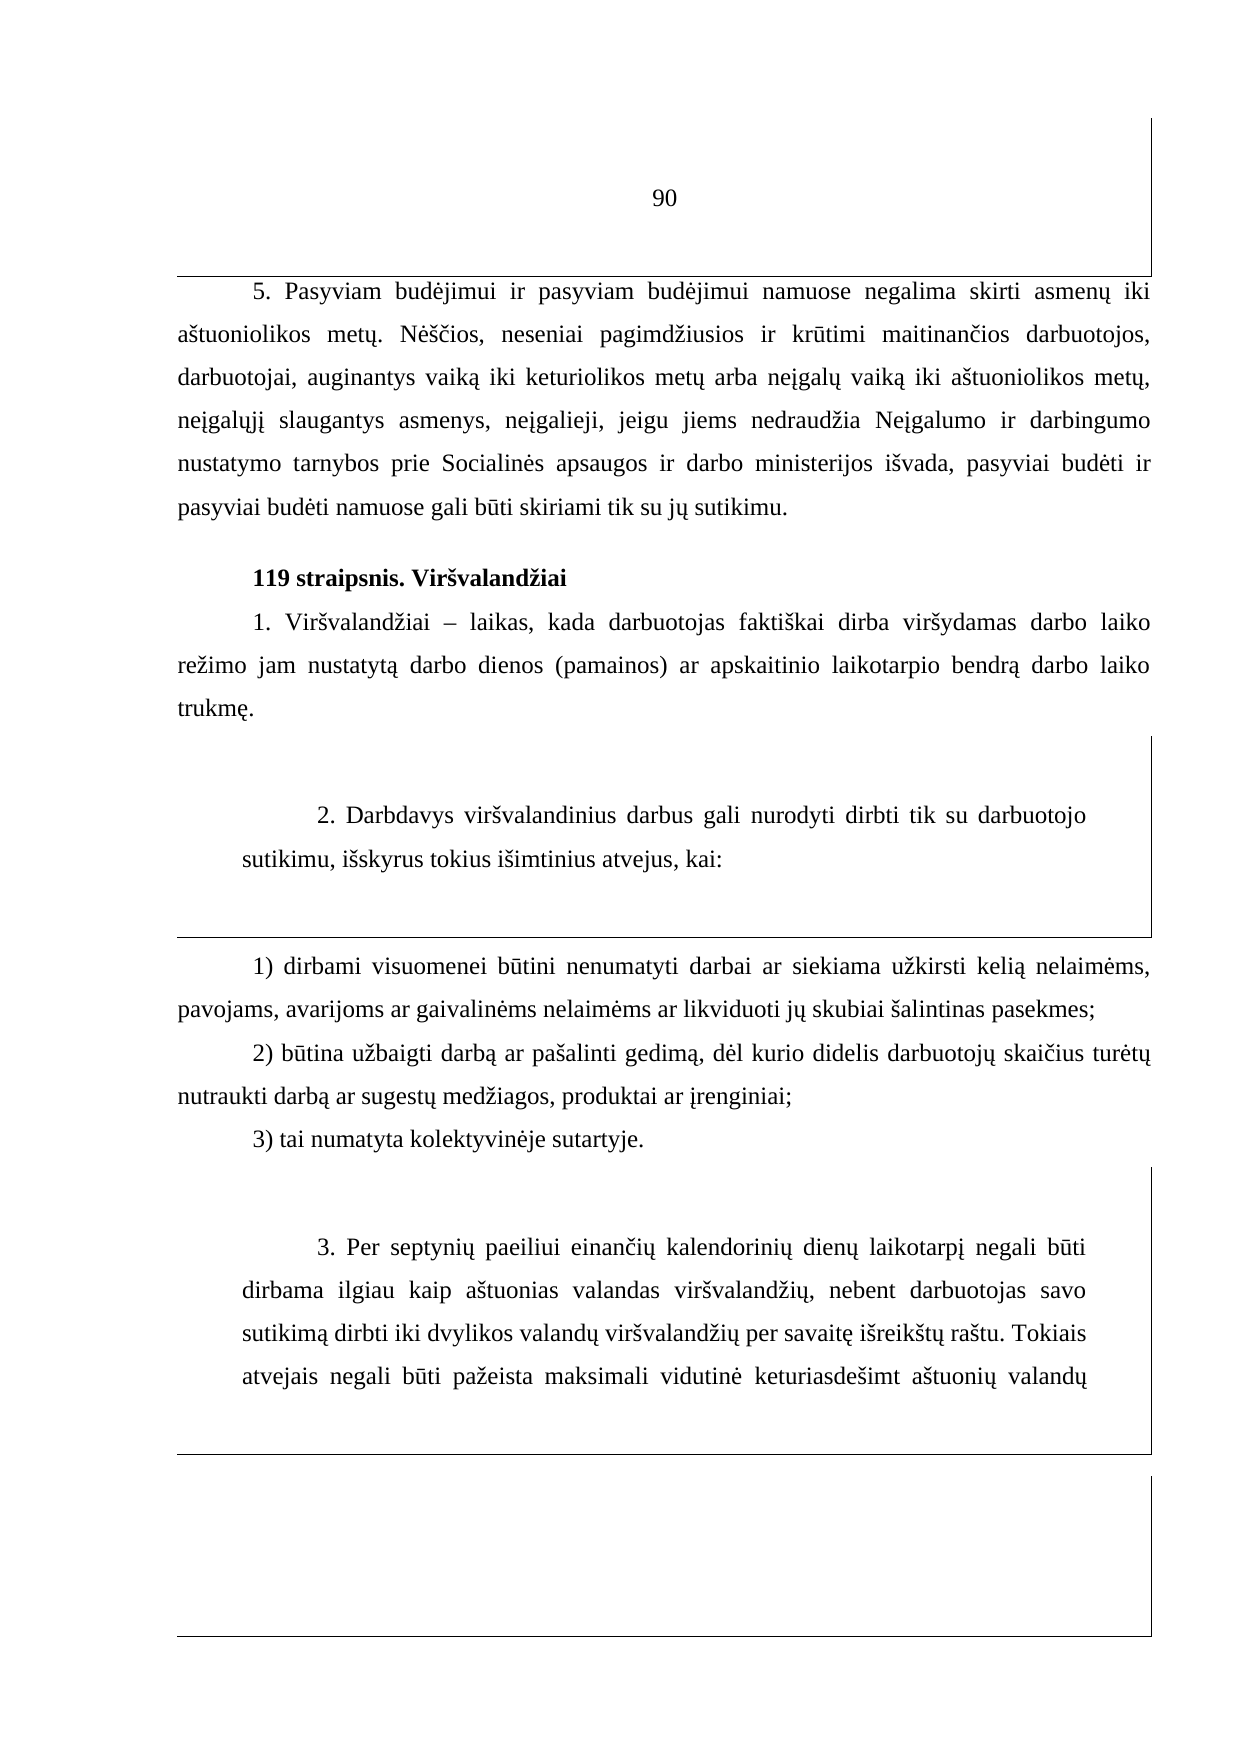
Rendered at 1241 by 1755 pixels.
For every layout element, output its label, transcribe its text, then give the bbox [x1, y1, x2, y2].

text 1. Viršvalandžiai – laikas, kada darbuotojas faktiškai dirba viršydamas darbo laiko režimo jam nustatytą darbo dienos (pamainos) ar apskaitinio laikotarpio bendrą darbo laiko trukmę. [177, 607, 1152, 722]
text 1) dirbami visuomenei būtini nenumatyti darbai ar siekiama užkirsti kelią nelaimėms, pavojams, avarijoms ar gaivalinėms nelaimėms ar likviduoti jų skubiai šalintinas pasekmes; [177, 951, 1152, 1023]
text 5. Pasyviam budėjimui ir pasyviam budėjimui namuose negalima skirti asmenų iki aštuoniolikos metų. Nėščios, neseniai pagimdžiusios ir krūtimi maitinančios darbuotojos, darbuotojai, auginantys vaiką iki keturiolikos metų arba neįgalų vaiką iki aštuoniolikos metų, neįgalųjį slaugantys asmenys, neįgalieji, jeigu jiems nedraudžia Neįgalumo ir darbingumo nustatymo tarnybos prie Socialinės apsaugos ir darbo ministerijos išvada, pasyviai budėti ir pasyviai budėti namuose gali būti skiriami tik su jų sutikimu. [177, 276, 1152, 520]
text 3) tai numatyta kolektyvinėje sutartyje. [177, 1124, 1152, 1153]
text 3. Per septynių paeiliui einančių kalendorinių dienų laikotarpį negali būti dirbama ilgiau kaip aštuonias valandas viršvalandžių, nebent darbuotojas savo sutikimą dirbti iki dvylikos valandų viršvalandžių per savaitę išreikštų raštu. Tokiais atvejais negali būti pažeista maksimali vidutinė keturiasdešimt aštuonių valandų [177, 1167, 1151, 1454]
text 2. Darbdavys viršvalandinius darbus gali nurodyti dirbti tik su darbuotojo sutikimu, išskyrus tokius išimtinius atvejus, kai: [177, 736, 1151, 937]
text 2) būtina užbaigti darbą ar pašalinti gedimą, dėl kurio didelis darbuotojų skaičius turėtų nutraukti darbą ar sugestų medžiagos, produktai ar įrenginiai; [177, 1038, 1152, 1109]
text 119 straipsnis. Viršvalandžiai [177, 563, 1152, 592]
